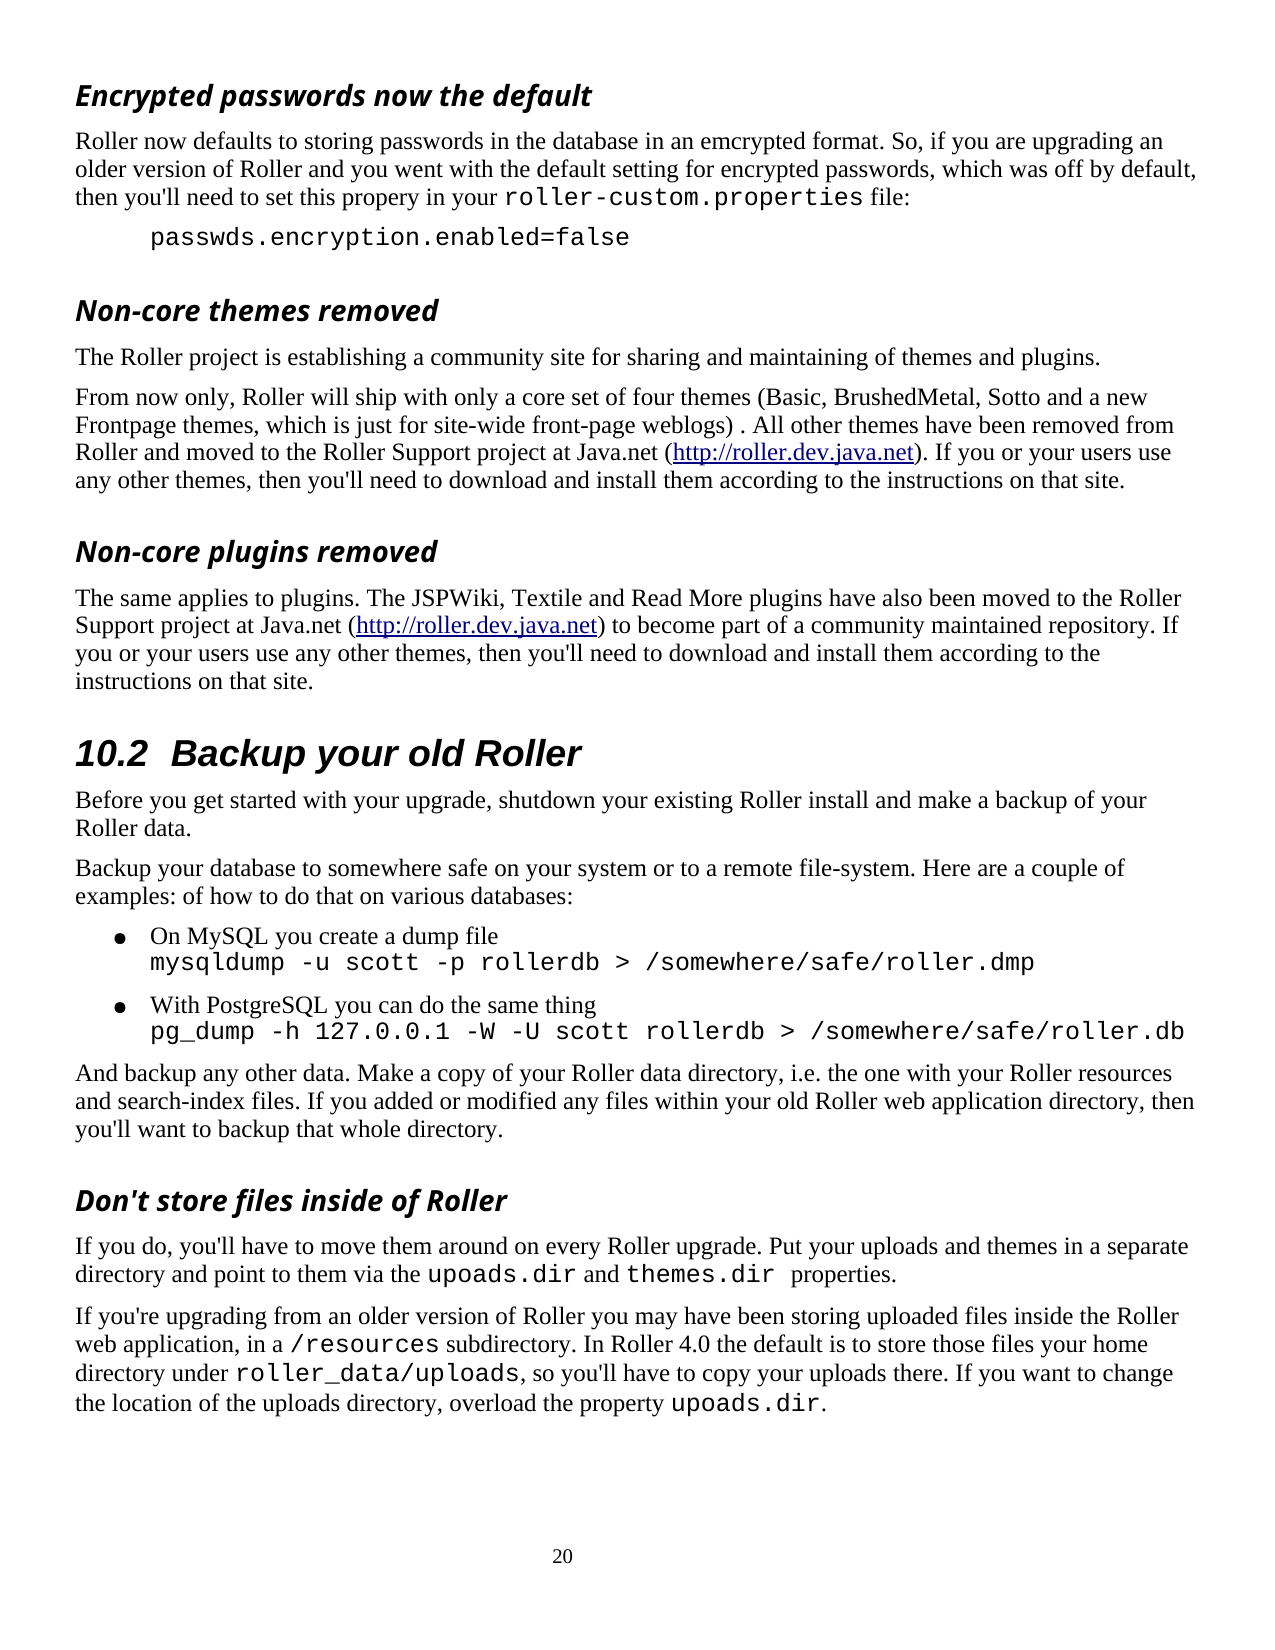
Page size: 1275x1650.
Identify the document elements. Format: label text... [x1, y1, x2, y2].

text From now only, Roller will ship with only a core set of four themes (Basic, BrushedMetal, Sotto and a new Frontpage themes, which is just for site-wide front-page weblogs) . All other themes have been removed from Roller and moved to the Roller Support project at Java.net (http://roller.dev.java.net). If you or your users use any other themes, then you'll need to download and install them according to the instructions on that site. [75, 383, 1200, 494]
subtitle Backup your old Roller [75, 732, 1200, 774]
text Roller now defaults to storing passwords in the database in an emcrypted format. So, if you are upgrading an older version of Roller and you went with the default setting for encrypted passwords, which was off by default, then you'll need to set this propery in your roller-custom.properties file: [75, 127, 1200, 212]
subtitle Don't store files inside of Roller [75, 1180, 1200, 1219]
text The Roller project is establishing a community site for sharing and maintaining of themes and plugins. [75, 343, 1200, 371]
text If you're upgrading from an older version of Roller you may have been storing uploaded files inside the Roller web application, in a /resources subdirectory. In Roller 4.0 the default is to store those files your home directory under roller_data/uploads, so you'll have to copy your uploads there. If you want to change the location of the uploads directory, overload the property upoads.dir. [75, 1302, 1200, 1419]
text The same applies to plugins. The JSPWiki, Textile and Read More plugins have also been moved to the Roller Support project at Java.net (http://roller.dev.java.net) to become part of a community maintained repository. If you or your users use any other themes, then you'll need to download and install them according to the instructions on that site. [75, 584, 1200, 694]
text Before you get started with your upgrade, shutdown your existing Roller install and make a backup of your Roller data. [75, 786, 1200, 842]
text passwds.encryption.enabled=false [75, 225, 1200, 253]
subtitle Encrypted passwords now the default [75, 75, 1200, 115]
subtitle Non-core themes removed [75, 291, 1200, 330]
list On MySQL you create a dump file mysqldump -u scott -p rollerdb > /somewhere/safe/roller.dmp [112, 922, 1200, 978]
text And backup any other data. Make a copy of your Roller data directory, i.e. the one with your Roller resources and search-index files. If you added or modified any files within your old Roller web application directory, then you'll want to backup that whole directory. [75, 1059, 1200, 1142]
text If you do, you'll have to move them around on every Roller upgrade. Put your uploads and themes in a separate directory and point to them via the upoads.dir and themes.dir properties. [75, 1232, 1200, 1289]
list With PostgreSQL you can do the same thing pg_dump -h 127.0.0.1 -W -U scott rollerdb > /somewhere/safe/roller.db [112, 991, 1200, 1047]
subtitle Non-core plugins removed [75, 531, 1200, 571]
text Backup your database to somewhere safe on your system or to a remote file-system. Here are a couple of examples: of how to do that on various databases: [75, 854, 1200, 910]
